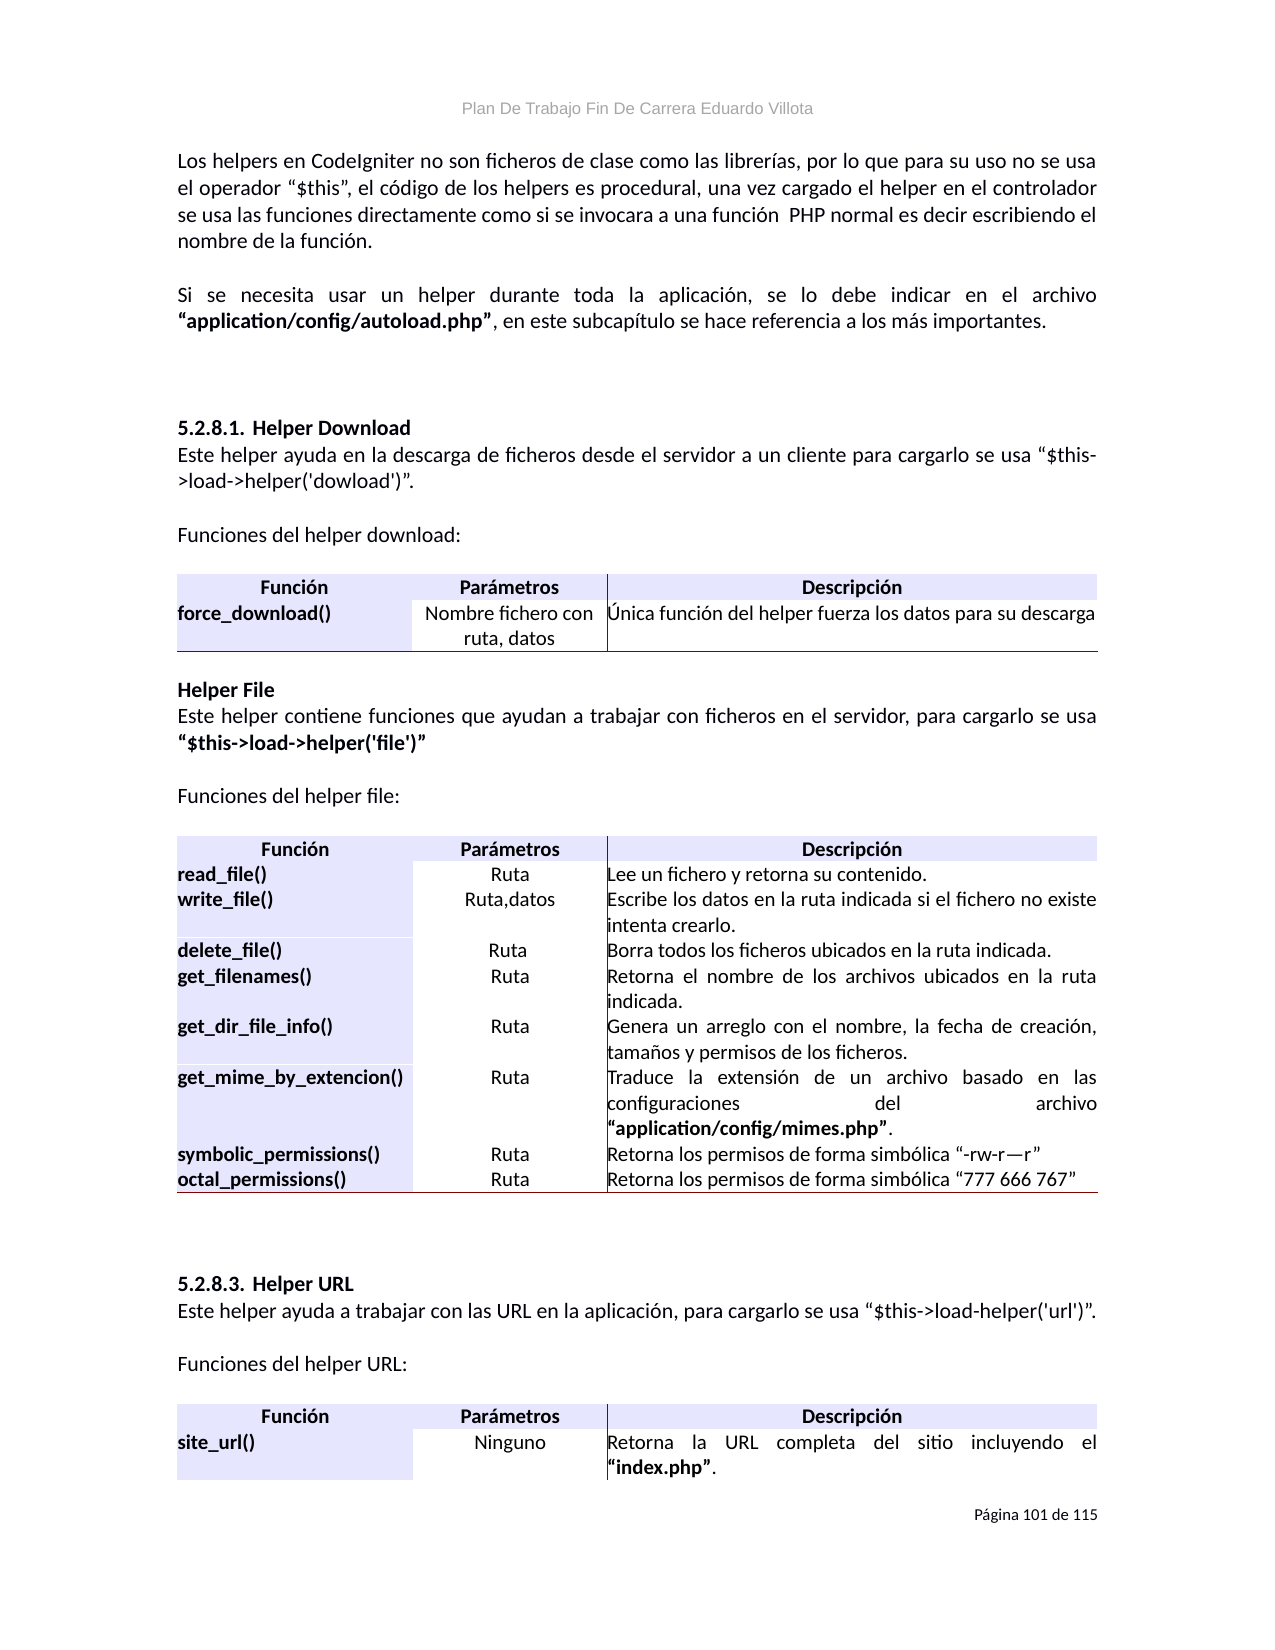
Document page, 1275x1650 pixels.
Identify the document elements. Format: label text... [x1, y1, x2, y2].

table_header Parámetros [413, 1404, 607, 1429]
text Helper File [177, 676, 1098, 702]
table_cell Lee un fichero y retorna su contenido. [608, 861, 1097, 887]
table_cell octal_permissions() [177, 1166, 413, 1192]
table_cell Ruta [413, 963, 607, 1014]
table_cell Ruta [413, 1166, 607, 1192]
table_cell symbolic_permissions() [177, 1141, 413, 1166]
table_cell read_file() [177, 861, 413, 887]
table_cell Ruta [413, 1065, 607, 1141]
table_cell Ruta [413, 1141, 607, 1166]
table_header Función [177, 1404, 413, 1429]
table_cell get_mime_by_extencion() [177, 1065, 413, 1141]
table_cell delete_file() [177, 938, 413, 963]
table_cell Retorna los permisos de forma simbólica “-rw-r—r” [608, 1141, 1097, 1166]
table_cell get_dir_file_info() [177, 1014, 413, 1064]
text 5.2.8.1. Helper Download [177, 414, 1098, 441]
table_cell Única función del helper fuerza los datos para su descarga [608, 600, 1097, 651]
table_cell Ruta,datos [413, 887, 607, 937]
table_cell Ruta [413, 1014, 607, 1064]
text Funciones del helper file: [177, 782, 1098, 809]
text Funciones del helper download: [177, 521, 1098, 548]
table_header Función [177, 836, 413, 861]
table_header Parámetros [413, 836, 607, 861]
table_header Descripción [608, 1404, 1097, 1429]
text Si se necesita usar un helper durante toda la aplicación, se lo debe indicar en el archivo “application/config/autoload.php”, en este subcapítulo se hace referencia a los más importantes. [177, 281, 1098, 334]
table_cell site_url() [177, 1429, 413, 1480]
table_header Descripción [608, 574, 1097, 600]
table_cell Retorna la URL completa del sitio incluyendo el “index.php”. [608, 1429, 1097, 1480]
text Este helper ayuda a trabajar con las URL en la aplicación, para cargarlo se usa “$this->load-helper('url')”. [177, 1297, 1098, 1324]
table_cell Borra todos los ficheros ubicados en la ruta indicada. [608, 938, 1097, 963]
table_header Función [177, 574, 412, 600]
table_header Parámetros [412, 574, 607, 600]
table_cell force_download() [177, 600, 412, 651]
table_cell Ruta [413, 938, 607, 963]
table_cell write_file() [177, 887, 413, 937]
table_cell Traduce la extensión de un archivo basado en las configuraciones del archivo “application/config/mimes.php”. [608, 1065, 1097, 1141]
text 5.2.8.3. Helper URL [177, 1270, 1098, 1297]
table_cell get_filenames() [177, 963, 413, 1014]
table_header Descripción [608, 836, 1097, 861]
text Este helper ayuda en la descarga de ficheros desde el servidor a un cliente para cargarlo se usa “$this->load->helper('dowload')”. [177, 441, 1098, 494]
table_cell Ninguno [413, 1429, 607, 1480]
table_cell Nombre fichero con ruta, datos [412, 600, 607, 651]
table_cell Retorna los permisos de forma simbólica “777 666 767” [608, 1166, 1097, 1192]
table_cell Genera un arreglo con el nombre, la fecha de creación, tamaños y permisos de los ficheros. [608, 1014, 1097, 1064]
table_cell Ruta [413, 861, 607, 887]
table_cell Retorna el nombre de los archivos ubicados en la ruta indicada. [608, 963, 1097, 1014]
text Este helper contiene funciones que ayudan a trabajar con ficheros en el servidor, para cargarlo se usa “$this->load->helper('file')” [177, 702, 1098, 756]
table_cell Escribe los datos en la ruta indicada si el fichero no existe intenta crearlo. [608, 887, 1097, 937]
text Los helpers en CodeIgniter no son ficheros de clase como las librerías, por lo que para su uso no se usa el operador “$this”, el código de los helpers es procedural, una vez cargado el helper en el controlador se usa las funciones directamente como si se invocara a una función PHP normal es decir escribiendo el nombre de la función. [177, 148, 1098, 254]
text Funciones del helper URL: [177, 1350, 1098, 1377]
